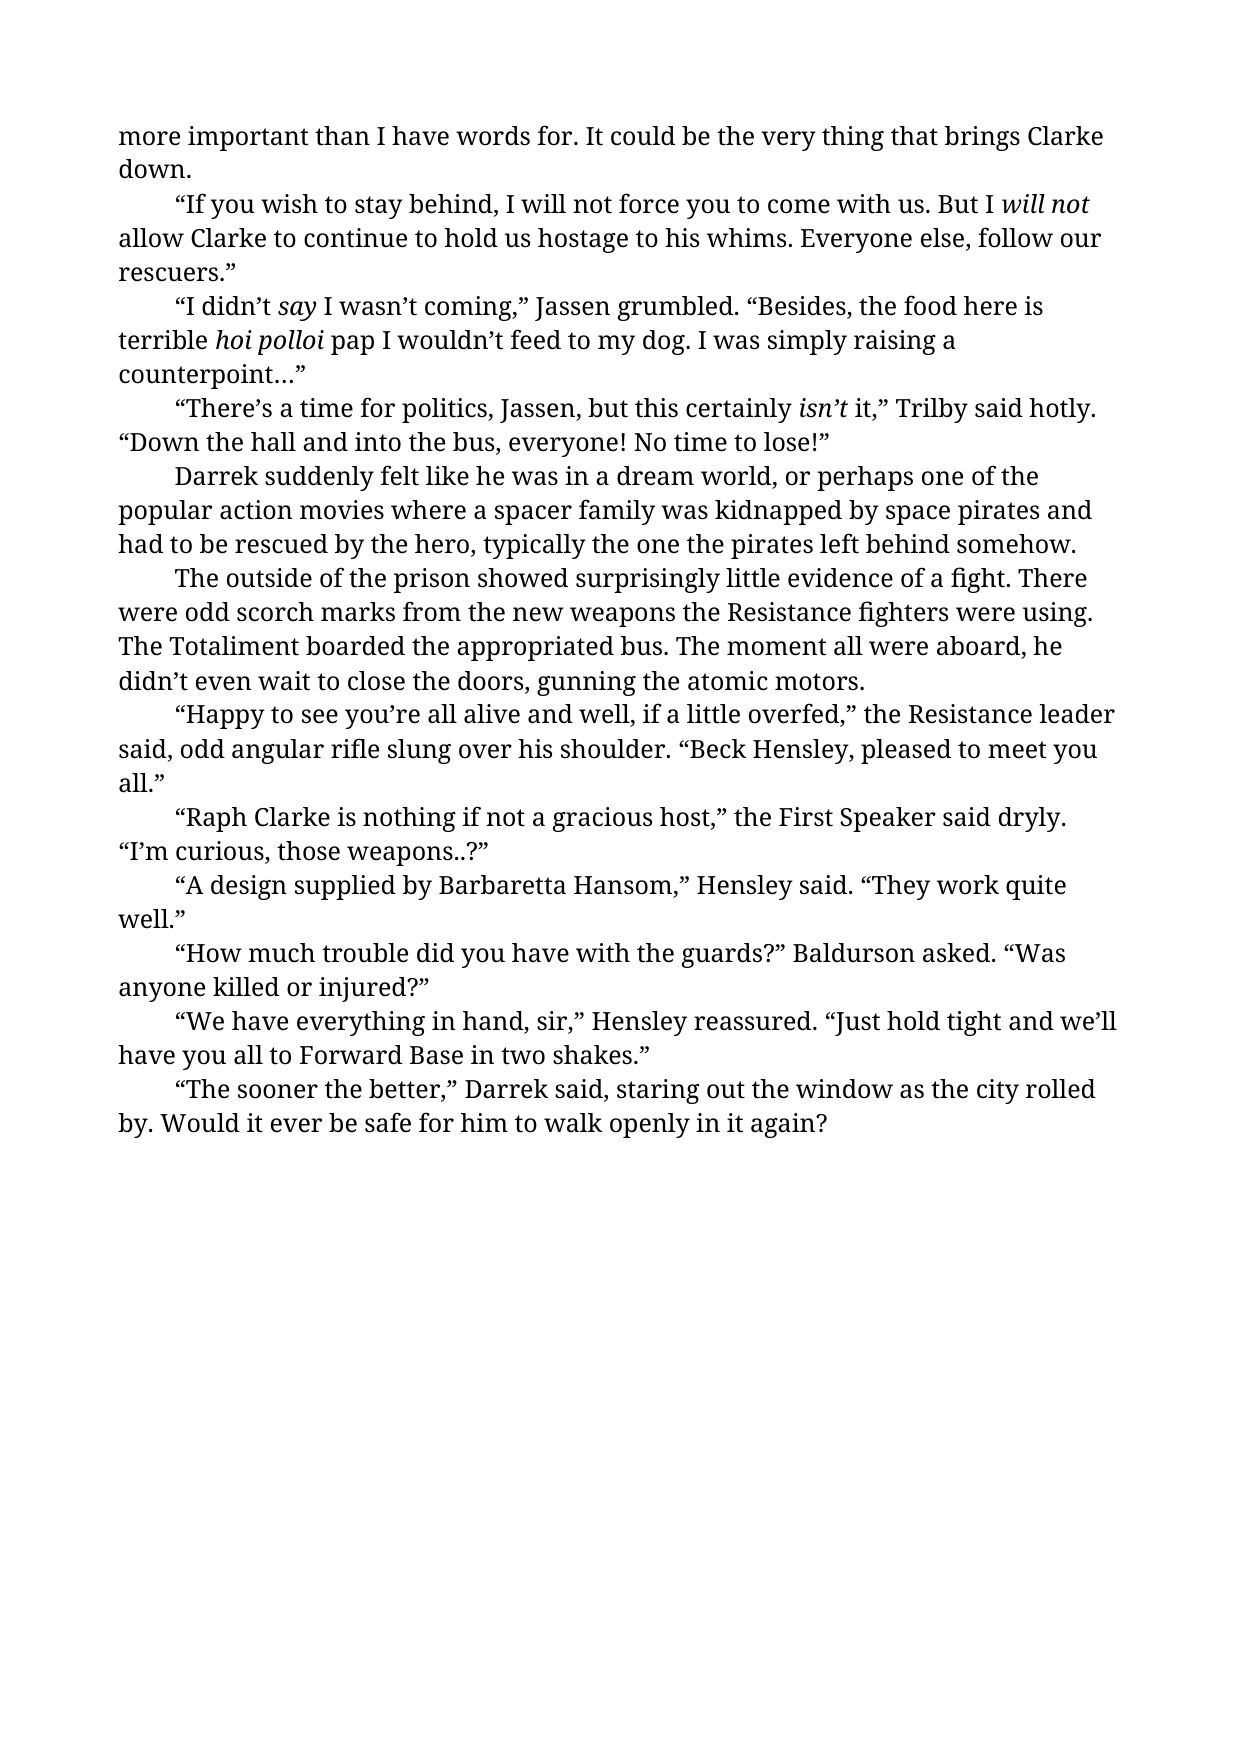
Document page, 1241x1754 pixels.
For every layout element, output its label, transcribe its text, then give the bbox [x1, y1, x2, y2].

text “We have everything in hand, sir,” Hensley reassured. “Just hold tight and we’ll have you all to Forward Base in two shakes.” [118, 1004, 1122, 1072]
text “I didn’t say I wasn’t coming,” Jassen grumbled. “Besides, the food here is terrible hoi polloi pap I wouldn’t feed to my dog. I was simply raising a counterpoint…” [118, 288, 1122, 391]
text more important than I have words for. It could be the very thing that brings Clarke down. [118, 118, 1122, 186]
text Darrek suddenly felt like he was in a dream world, or perhaps one of the popular action movies where a spacer family was kidnapped by space pirates and had to be rescued by the hero, typically the one the pirates left behind somehow. [118, 459, 1122, 561]
text “The sooner the better,” Darrek said, staring out the window as the city rolled by. Would it ever be safe for him to walk openly in it again? [118, 1072, 1122, 1140]
text The outside of the prison showed surprisingly little evidence of a fight. There were odd scorch marks from the new weapons the Resistance fighters were using. The Totaliment boarded the appropriated bus. The moment all were aboard, he didn’t even wait to close the doors, gunning the atomic motors. [118, 561, 1122, 697]
text “Happy to see you’re all alive and well, if a little overfed,” the Resistance leader said, odd angular rifle slung over his shoulder. “Beck Hensley, pleased to meet you all.” [118, 697, 1122, 799]
text “How much trouble did you have with the guards?” Baldurson asked. “Was anyone killed or injured?” [118, 936, 1122, 1004]
text “A design supplied by Barbaretta Hansom,” Hensley said. “They work quite well.” [118, 867, 1122, 936]
text “Raph Clarke is nothing if not a gracious host,” the First Speaker said dryly. “I’m curious, those weapons..?” [118, 799, 1122, 867]
text “There’s a time for politics, Jassen, but this certainly isn’t it,” Trilby said hotly. “Down the hall and into the bus, everyone! No time to lose!” [118, 391, 1122, 459]
text “If you wish to stay behind, I will not force you to come with us. But I will not allow Clarke to continue to hold us hostage to his whims. Everyone else, follow our rescuers.” [118, 186, 1122, 288]
